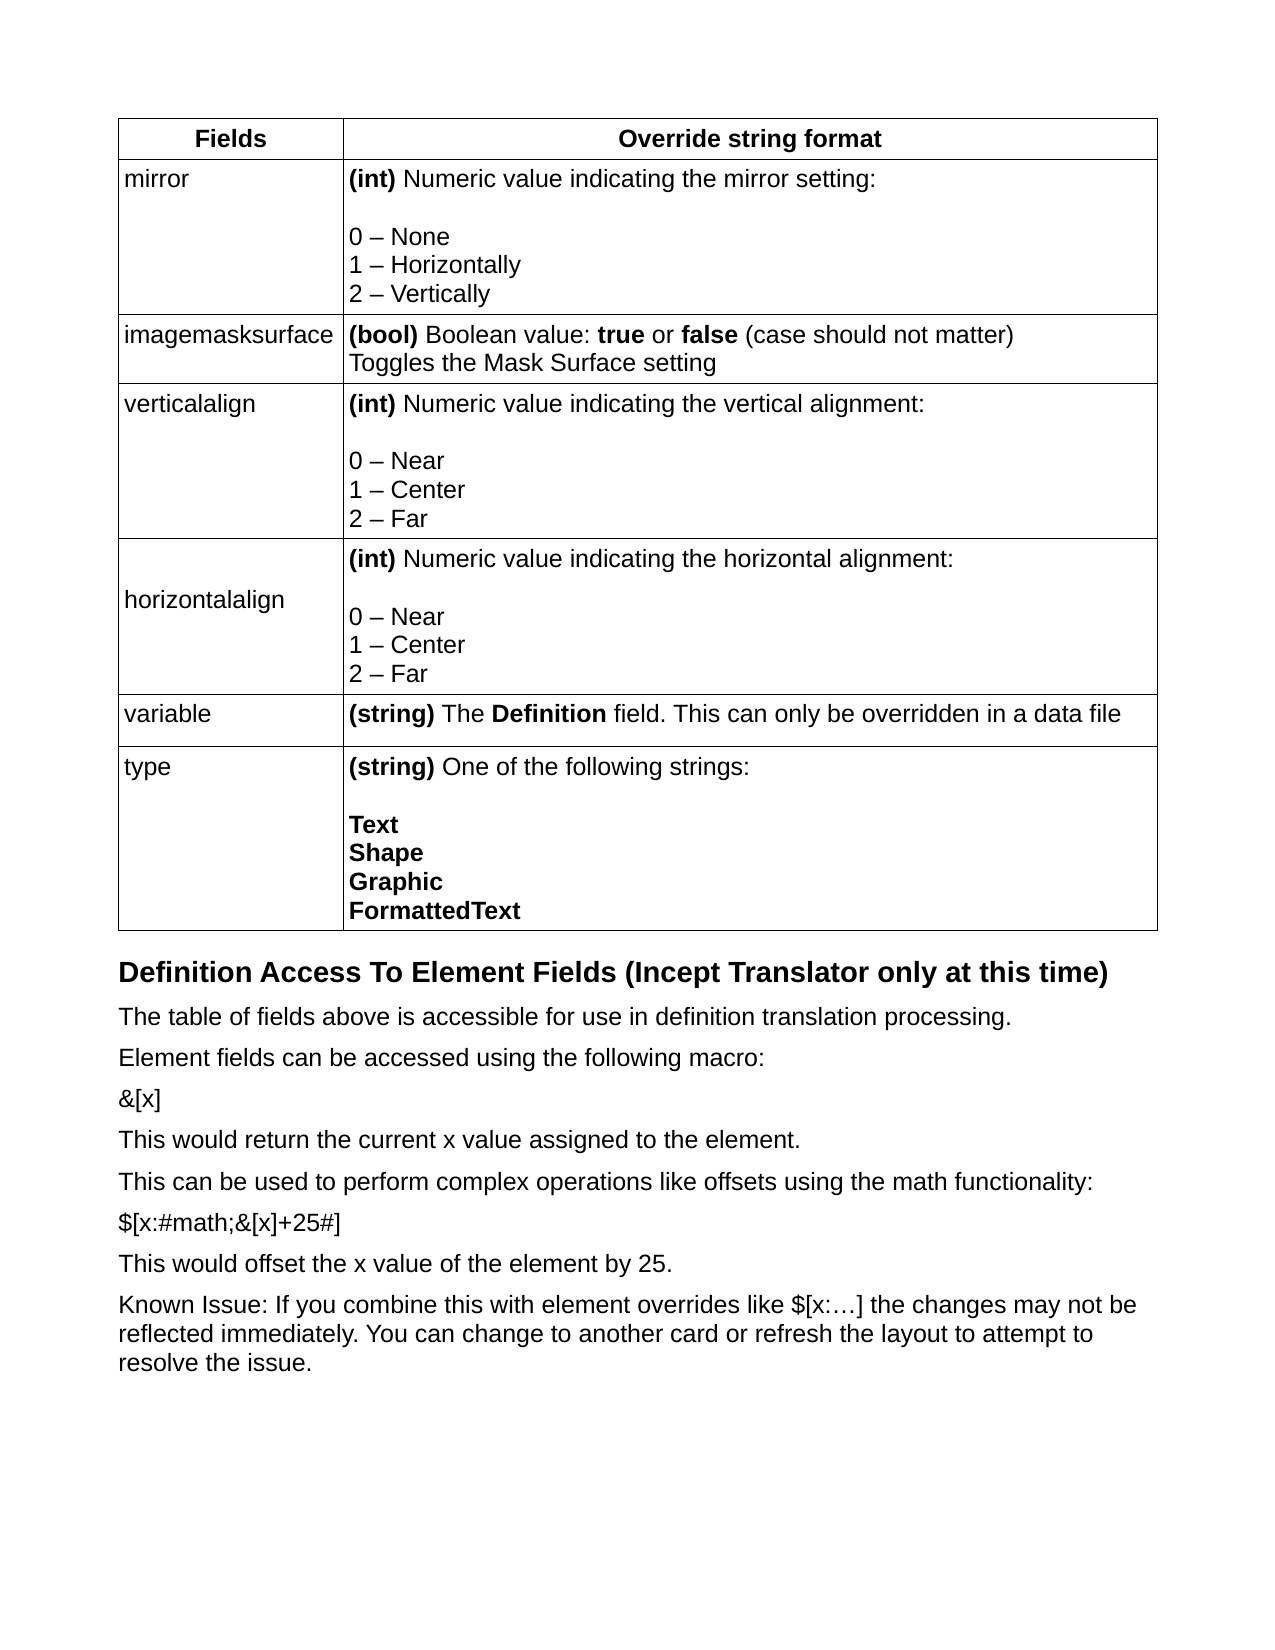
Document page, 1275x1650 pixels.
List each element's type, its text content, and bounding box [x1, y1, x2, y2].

text This can be used to perform complex operations like offsets using the math functionality: [118, 1166, 1157, 1195]
table_header Fields [119, 119, 343, 158]
table_cell (bool) Boolean value: true or false (case should not matter) Toggles the Mask Surface setting [344, 315, 1157, 383]
table_cell (string) The Definition field. This can only be overridden in a data file [344, 695, 1157, 746]
table_cell type [119, 747, 343, 930]
table_cell (int) Numeric value indicating the mirror setting: 0 – None 1 – Horizontally 2 – Vertically [344, 160, 1157, 314]
text $[x:#math;&[x]+25#] [118, 1208, 1157, 1236]
text The table of fields above is accessible for use in definition translation processing. [118, 1001, 1157, 1030]
table_cell (int) Numeric value indicating the vertical alignment: 0 – Near 1 – Center 2 – Far [344, 384, 1157, 538]
table_cell verticalalign [119, 384, 343, 538]
table_cell horizontalalign [119, 539, 343, 693]
table_cell imagemasksurface [119, 315, 343, 383]
subtitle Definition Access To Element Fields (Incept Translator only at this time) [118, 955, 1157, 989]
table_cell (string) One of the following strings: Text Shape Graphic FormattedText [344, 747, 1157, 930]
text Known Issue: If you combine this with element overrides like $[x:…] the changes may not be reflected immediately. You can change to another card or refresh the layout to attempt to resolve the issue. [118, 1290, 1157, 1376]
table_header Override string format [344, 119, 1157, 158]
text &[x] [118, 1084, 1157, 1113]
text This would offset the x value of the element by 25. [118, 1249, 1157, 1278]
text Element fields can be accessed using the following macro: [118, 1043, 1157, 1071]
table_cell (int) Numeric value indicating the horizontal alignment: 0 – Near 1 – Center 2 – Far [344, 539, 1157, 693]
text This would return the current x value assigned to the element. [118, 1125, 1157, 1154]
table_cell variable [119, 695, 343, 746]
table_cell mirror [119, 160, 343, 314]
